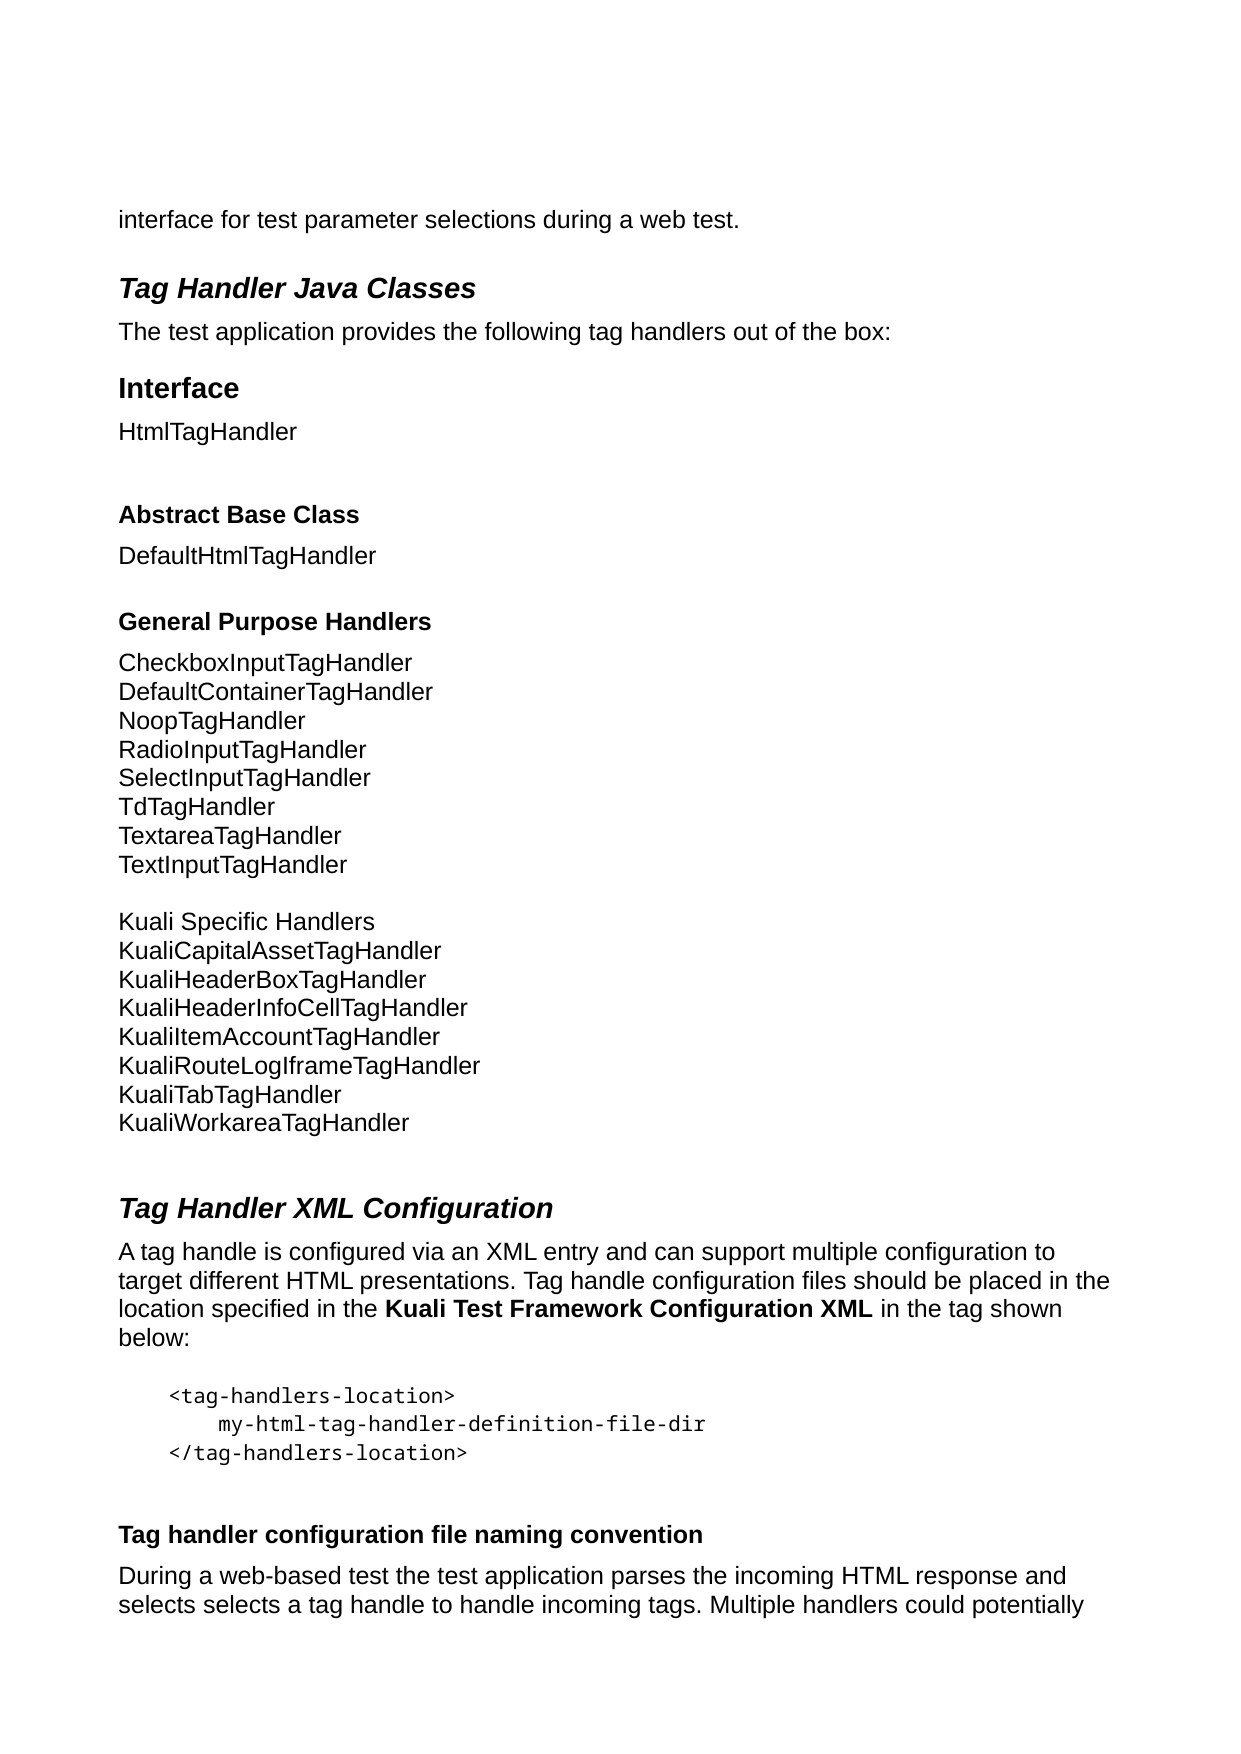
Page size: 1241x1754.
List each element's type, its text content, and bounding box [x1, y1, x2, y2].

text HtmlTagHandler [118, 417, 1122, 446]
subtitle Tag Handler Java Classes [118, 271, 1122, 305]
text SelectInputTagHandler [118, 763, 1122, 792]
text KualiTabTagHandler [118, 1080, 1122, 1108]
text KualiHeaderInfoCellTagHandler [118, 993, 1122, 1022]
text DefaultHtmlTagHandler [118, 541, 1122, 570]
text KualiRouteLogIframeTagHandler [118, 1051, 1122, 1080]
text RadioInputTagHandler [118, 735, 1122, 763]
text </tag-handlers-location> [118, 1438, 1122, 1466]
text CheckboxInputTagHandler [118, 648, 1122, 677]
text KualiWorkareaTagHandler [118, 1108, 1122, 1137]
text The test application provides the following tag handlers out of the box: [118, 317, 1122, 346]
text TextareaTagHandler [118, 821, 1122, 850]
text <tag-handlers-location> [118, 1381, 1122, 1409]
text KualiCapitalAssetTagHandler [118, 936, 1122, 965]
subtitle Interface [118, 371, 1122, 405]
text Kuali Specific Handlers [118, 907, 1122, 936]
subtitle Abstract Base Class [118, 500, 1122, 528]
text A tag handle is configured via an XML entry and can support multiple configuration to target different HTML presentations. Tag handle configuration files should be placed in the location specified in the Kuali Test Framework Configuration XML in the tag shown below: [118, 1237, 1122, 1352]
text During a web-based test the test application parses the incoming HTML response and selects selects a tag handle to handle incoming tags. Multiple handlers could potentially [118, 1561, 1122, 1618]
text my-html-tag-handler-definition-file-dir [118, 1409, 1122, 1438]
text interface for test parameter selections during a web test. [118, 205, 1122, 234]
text TextInputTagHandler [118, 850, 1122, 878]
subtitle Tag handler configuration file naming convention [118, 1520, 1122, 1548]
text NoopTagHandler [118, 706, 1122, 735]
subtitle Tag Handler XML Configuration [118, 1191, 1122, 1224]
subtitle General Purpose Handlers [118, 607, 1122, 636]
text KualiHeaderBoxTagHandler [118, 965, 1122, 993]
text DefaultContainerTagHandler [118, 677, 1122, 706]
text TdTagHandler [118, 792, 1122, 821]
text KualiItemAccountTagHandler [118, 1022, 1122, 1051]
